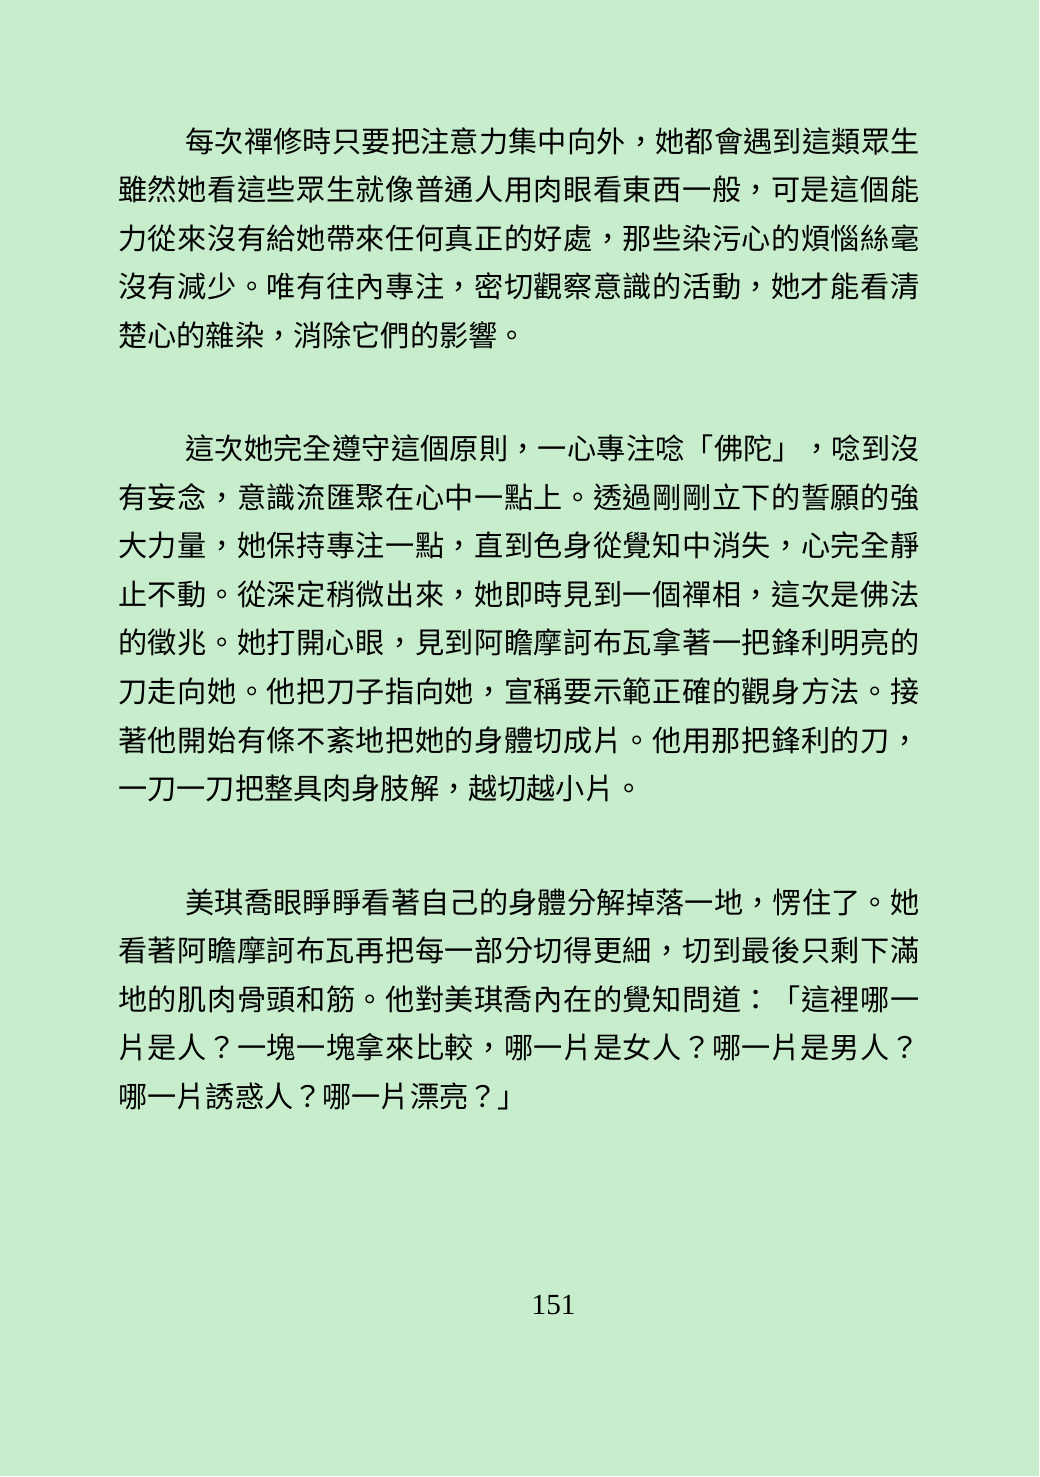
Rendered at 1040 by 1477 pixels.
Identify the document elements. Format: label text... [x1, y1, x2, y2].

text 每次禪修時只要把注意力集中向外，她都會遇到這類眾生。雖然她看這些眾生就像普通人用肉眼看東西一般，可是這個能力從來沒有給她帶來任何真正的好處，那些染污心的煩惱絲毫沒有減少。唯有往內專注，密切觀察意識的活動，她才能看清楚心的雜染，消除它們的影響。 [118, 118, 921, 354]
text 美琪喬眼睜睜看著自己的身體分解掉落一地，愣住了。她看著阿瞻摩訶布瓦再把每一部分切得更細，切到最後只剩下滿地的肌肉骨頭和筋。他對美琪喬內在的覺知問道：「這裡哪一片是人？一塊一塊拿來比較，哪一片是女人？哪一片是男人？哪一片誘惑人？哪一片漂亮？」 [118, 879, 921, 1116]
text 這次她完全遵守這個原則，一心專注唸「佛陀」，唸到沒有妄念，意識流匯聚在心中一點上。透過剛剛立下的誓願的強大力量，她保持專注一點，直到色身從覺知中消失，心完全靜止不動。從深定稍微出來，她即時見到一個禪相，這次是佛法的徵兆。她打開心眼，見到阿瞻摩訶布瓦拿著一把鋒利明亮的刀走向她。他把刀子指向她，宣稱要示範正確的觀身方法。接著他開始有條不紊地把她的身體切成片。他用那把鋒利的刀，一刀一刀把整具肉身肢解，越切越小片。 [118, 426, 921, 808]
